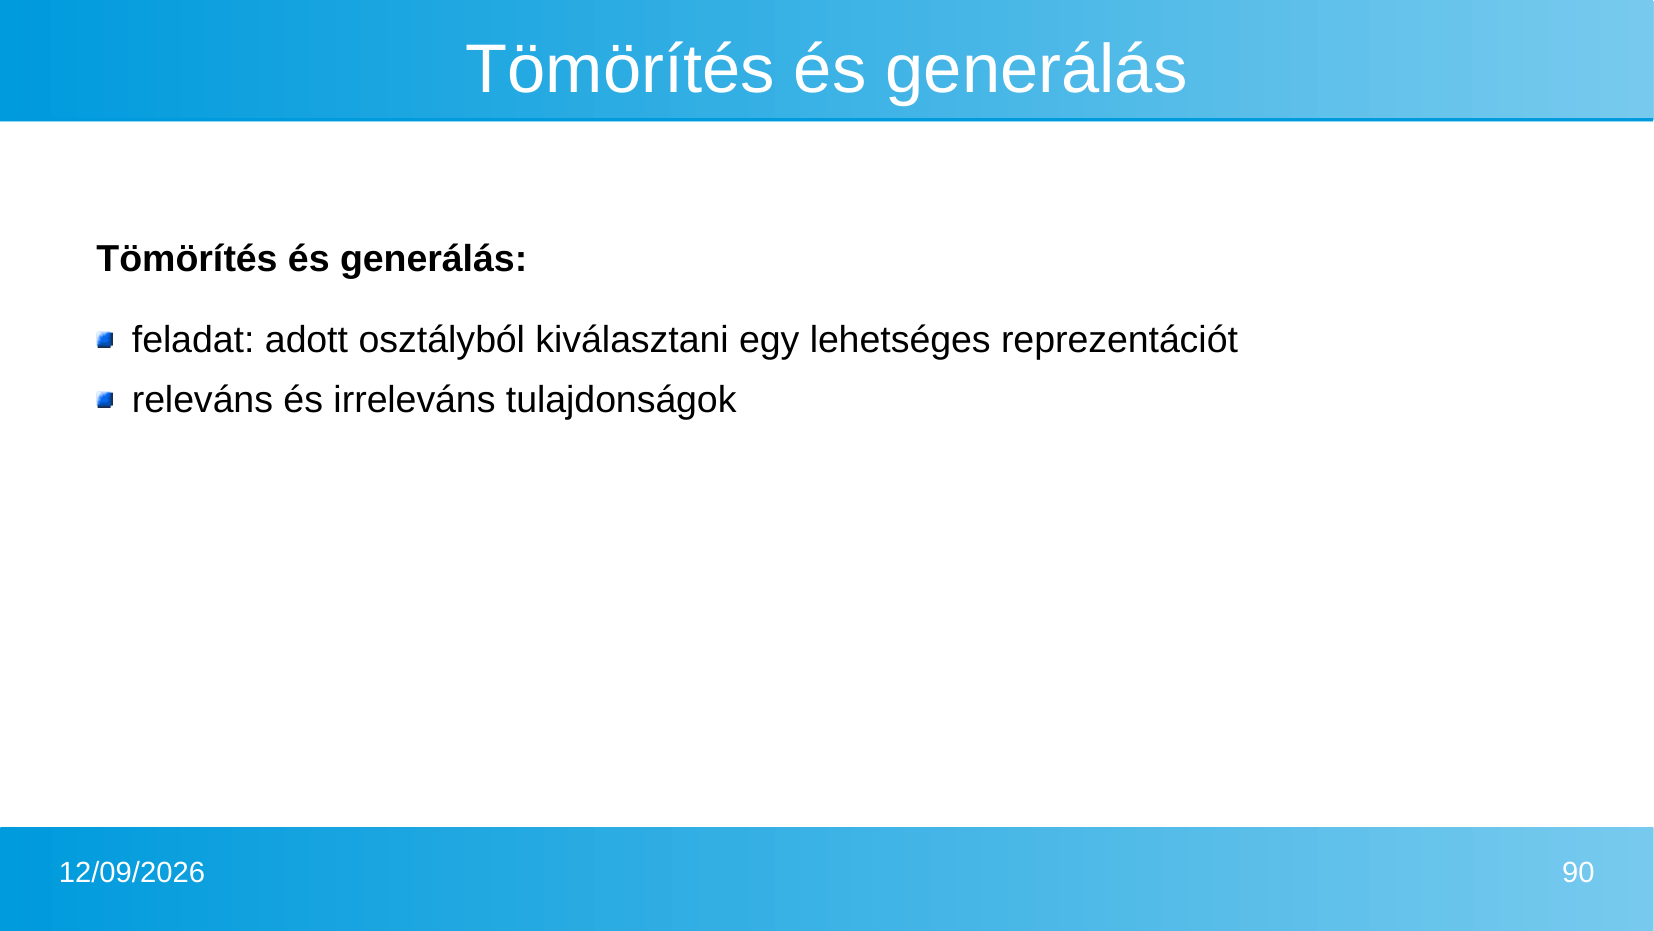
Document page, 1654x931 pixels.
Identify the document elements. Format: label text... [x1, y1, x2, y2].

title Tömörítés és generálás [59, 29, 1595, 108]
text_box Tömörítés és generálás: feladat: adott osztályból kiválasztani egy lehetséges reprezentációt releváns és irreleváns tulajdonságok [81, 230, 1560, 473]
